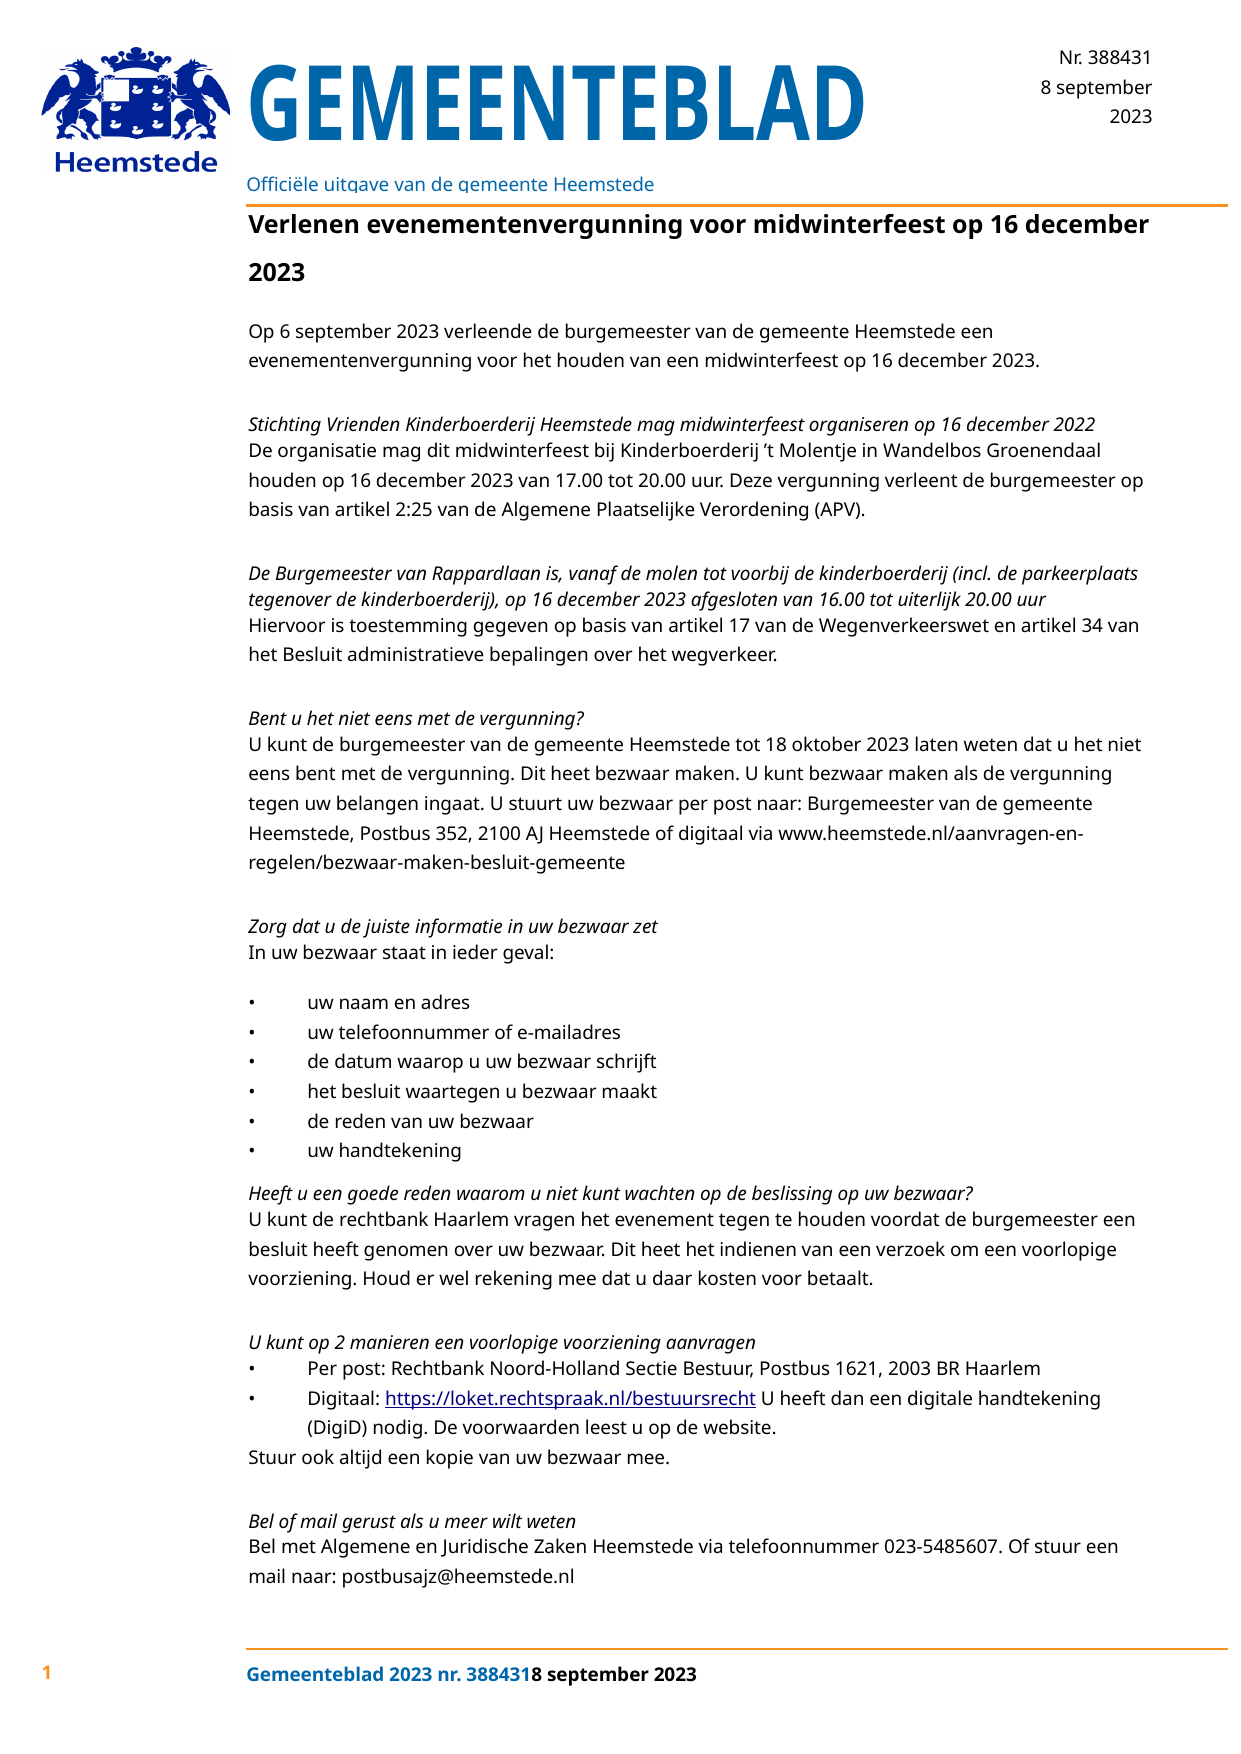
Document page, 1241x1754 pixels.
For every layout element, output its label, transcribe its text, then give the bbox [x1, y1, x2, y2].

text Heeft u een goede reden waarom u niet kunt wachten op de beslissing op uw bezwaar? [248, 1181, 1152, 1206]
list uw handtekening [248, 1137, 1152, 1163]
text Bent u het niet eens met de vergunning? [248, 705, 1152, 731]
list uw naam en adres [248, 989, 1152, 1015]
list Digitaal: https://loket.rechtspraak.nl/bestuursrecht U heeft dan een digitale handtekening (DigiD) nodig. De voorwaarden leest u op de website. [248, 1385, 1152, 1440]
text Op 6 september 2023 verleende de burgemeester van de gemeente Heemstede een evenementenvergunning voor het houden van een midwinterfeest op 16 december 2023. [248, 318, 1152, 373]
list uw telefoonnummer of e-mailadres [248, 1019, 1152, 1045]
text De Burgemeester van Rappardlaan is, vanaf de molen tot voorbij de kinderboerderij (incl. de parkeerplaats tegenover de kinderboerderij), op 16 december 2023 afgesloten van 16.00 tot uiterlijk 20.00 uur [248, 560, 1152, 612]
text Bel met Algemene en Juridische Zaken Heemstede via telefoonnummer 023-5485607. Of stuur een mail naar: postbusajz@heemstede.nl [248, 1533, 1152, 1589]
text Verlenen evenementenvergunning voor midwinterfeest op 16 december 2023 [248, 207, 1152, 288]
list het besluit waartegen u bezwaar maakt [248, 1078, 1152, 1104]
text De organisatie mag dit midwinterfeest bij Kinderboerderij ’t Molentje in Wandelbos Groenendaal houden op 16 december 2023 van 17.00 tot 20.00 uur. Deze vergunning verleent de burgemeester op basis van artikel 2:25 van de Algemene Plaatselijke Verordening (APV). [248, 437, 1152, 522]
picture [41, 47, 231, 172]
text Bel of mail gerust als u meer wilt weten [248, 1508, 1152, 1533]
text U kunt de rechtbank Haarlem vragen het evenement tegen te houden voordat de burgemeester een besluit heeft genomen over uw bezwaar. Dit heet het indienen van een verzoek om een voorlopige voorziening. Houd er wel rekening mee dat u daar kosten voor betaalt. [248, 1206, 1152, 1291]
list Per post: Rechtbank Noord-Holland Sectie Bestuur, Postbus 1621, 2003 BR Haarlem [248, 1355, 1152, 1381]
text U kunt op 2 manieren een voorlopige voorziening aanvragen [248, 1329, 1152, 1355]
list de datum waarop u uw bezwaar schrijft [248, 1049, 1152, 1074]
text Zorg dat u de juiste informatie in uw bezwaar zet [248, 913, 1152, 939]
text Hiervoor is toestemming gegeven op basis van artikel 17 van de Wegenverkeerswet en artikel 34 van het Besluit administratieve bepalingen over het wegverkeer. [248, 612, 1152, 667]
text Stichting Vrienden Kinderboerderij Heemstede mag midwinterfeest organiseren op 16 december 2022 [248, 411, 1152, 437]
text In uw bezwaar staat in ieder geval: [248, 939, 1152, 965]
text U kunt de burgemeester van de gemeente Heemstede tot 18 oktober 2023 laten weten dat u het niet eens bent met de vergunning. Dit heet bezwaar maken. U kunt bezwaar maken als de vergunning tegen uw belangen ingaat. U stuurt uw bezwaar per post naar: Burgemeester van de gemeente Heemstede, Postbus 352, 2100 AJ Heemstede of digitaal via www.heemstede.nl/aanvragen-en-regelen/bezwaar-maken-besluit-gemeente [248, 731, 1152, 875]
text Stuur ook altijd een kopie van uw bezwaar mee. [248, 1444, 1152, 1469]
list de reden van uw bezwaar [248, 1108, 1152, 1133]
